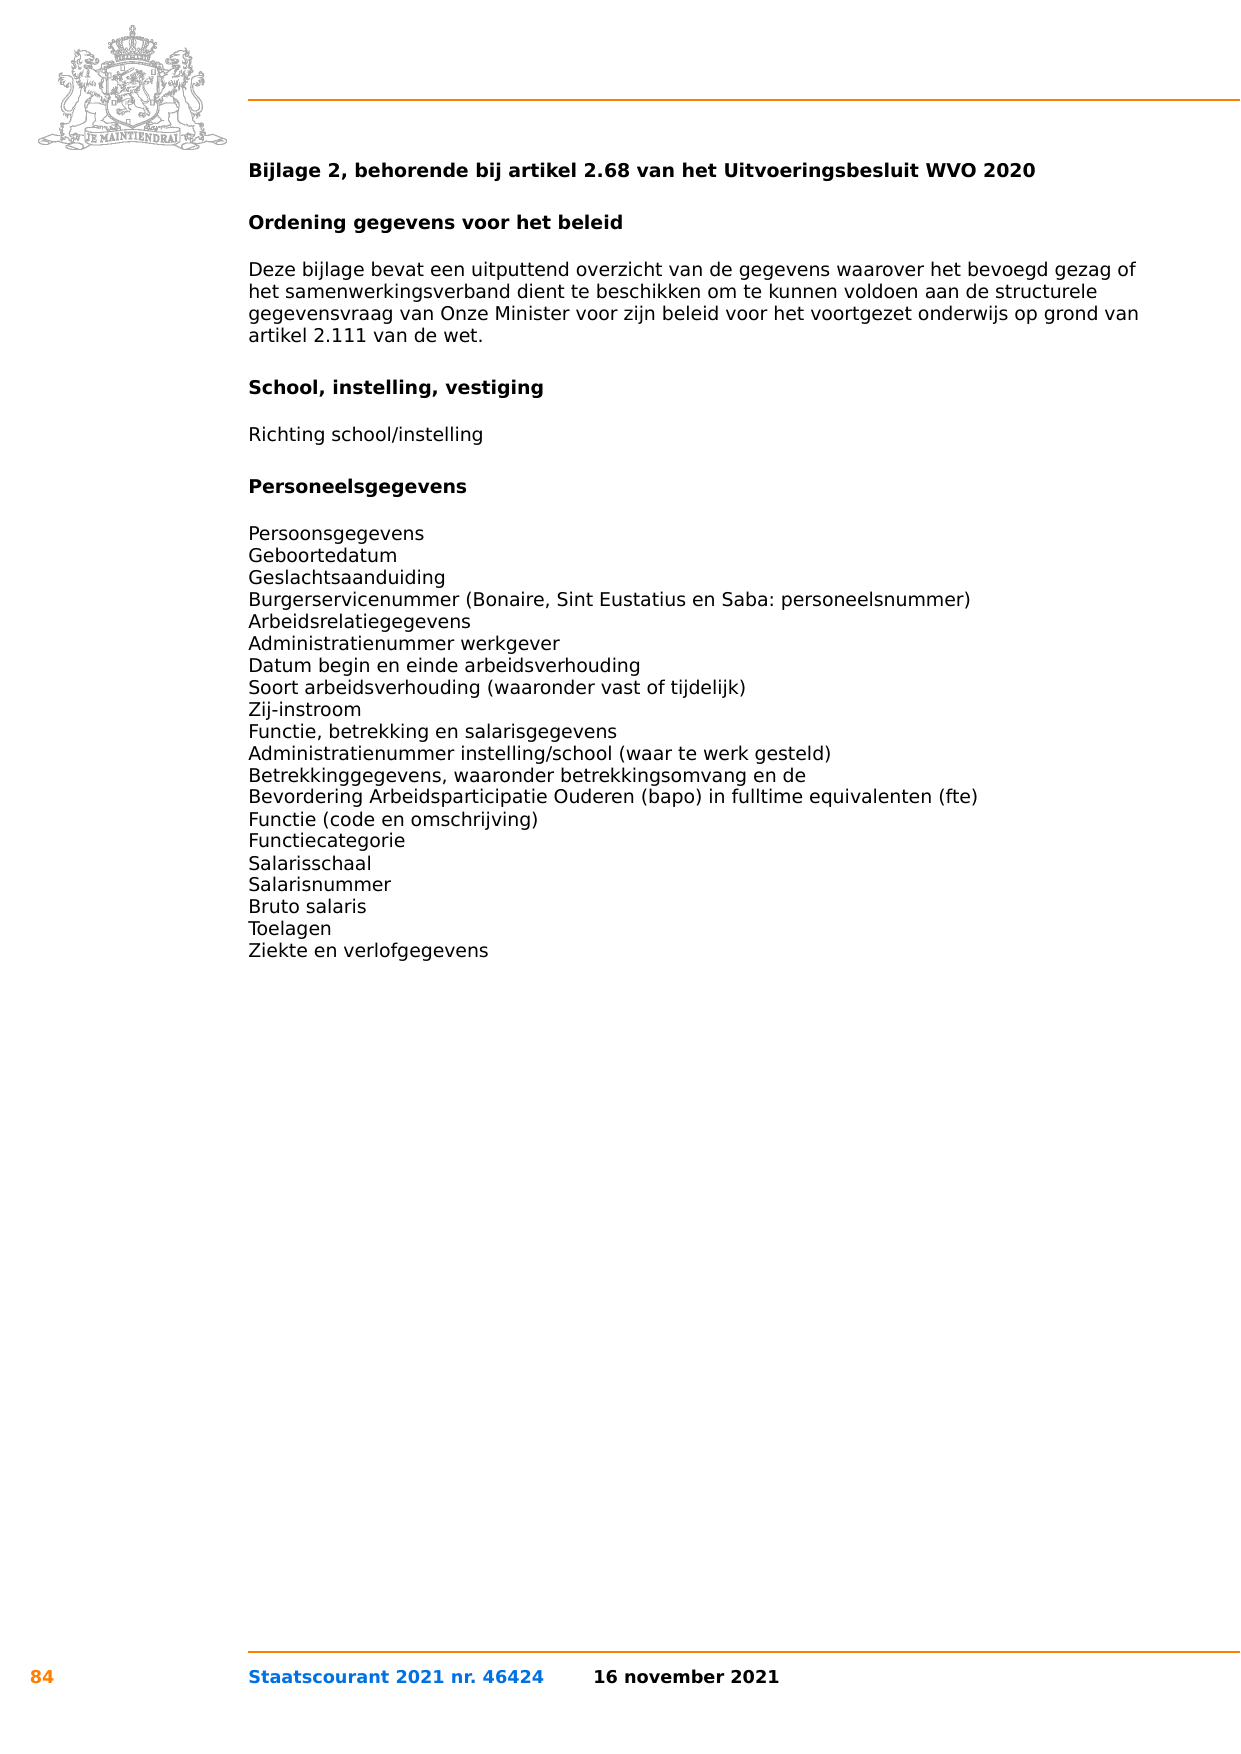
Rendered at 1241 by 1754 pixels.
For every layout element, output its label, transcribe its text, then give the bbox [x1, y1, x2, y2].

text Burgerservicenummer (Bonaire, Sint Eustatius en Saba: personeelsnummer) [248, 589, 1163, 611]
text Functie (code en omschrijving) [248, 808, 1163, 830]
text Deze bijlage bevat een uitputtend overzicht van de gegevens waarover het bevoegd gezag of het samenwerkingsverband dient te beschikken om te kunnen voldoen aan de structurele gegevensvraag van Onze Minister voor zijn beleid voor het voortgezet onderwijs op grond van artikel 2.111 van de wet. [248, 259, 1163, 347]
text Functie, betrekking en salarisgegevens [248, 721, 1163, 742]
subtitle Ordening gegevens voor het beleid [248, 212, 1163, 234]
text Toelagen [248, 918, 1163, 940]
subtitle Bijlage 2, behorende bij artikel 2.68 van het Uitvoeringsbesluit WVO 2020 [248, 160, 1163, 182]
text Zij-instroom [248, 698, 1163, 721]
text Bevordering Arbeidsparticipatie Ouderen (bapo) in fulltime equivalenten (fte) [248, 786, 1163, 808]
picture [38, 25, 227, 150]
text Salarisnummer [248, 874, 1163, 896]
subtitle School, instelling, vestiging [248, 377, 1163, 399]
text Geboortedatum [248, 545, 1163, 567]
text Administratienummer instelling/school (waar te werk gesteld) [248, 742, 1163, 764]
text Administratienummer werkgever [248, 633, 1163, 654]
text Ziekte en verlofgegevens [248, 940, 1163, 962]
text Functiecategorie [248, 830, 1163, 852]
text Arbeidsrelatiegegevens [248, 611, 1163, 633]
text Salarisschaal [248, 852, 1163, 874]
text Geslachtsaanduiding [248, 567, 1163, 589]
text Betrekkinggegevens, waaronder betrekkingsomvang en de [248, 764, 1163, 786]
text Persoonsgegevens [248, 523, 1163, 545]
subtitle Personeelsgegevens [248, 476, 1163, 498]
text Richting school/instelling [248, 424, 1163, 446]
text Datum begin en einde arbeidsverhouding [248, 654, 1163, 677]
text Soort arbeidsverhouding (waaronder vast of tijdelijk) [248, 677, 1163, 698]
text Bruto salaris [248, 896, 1163, 918]
